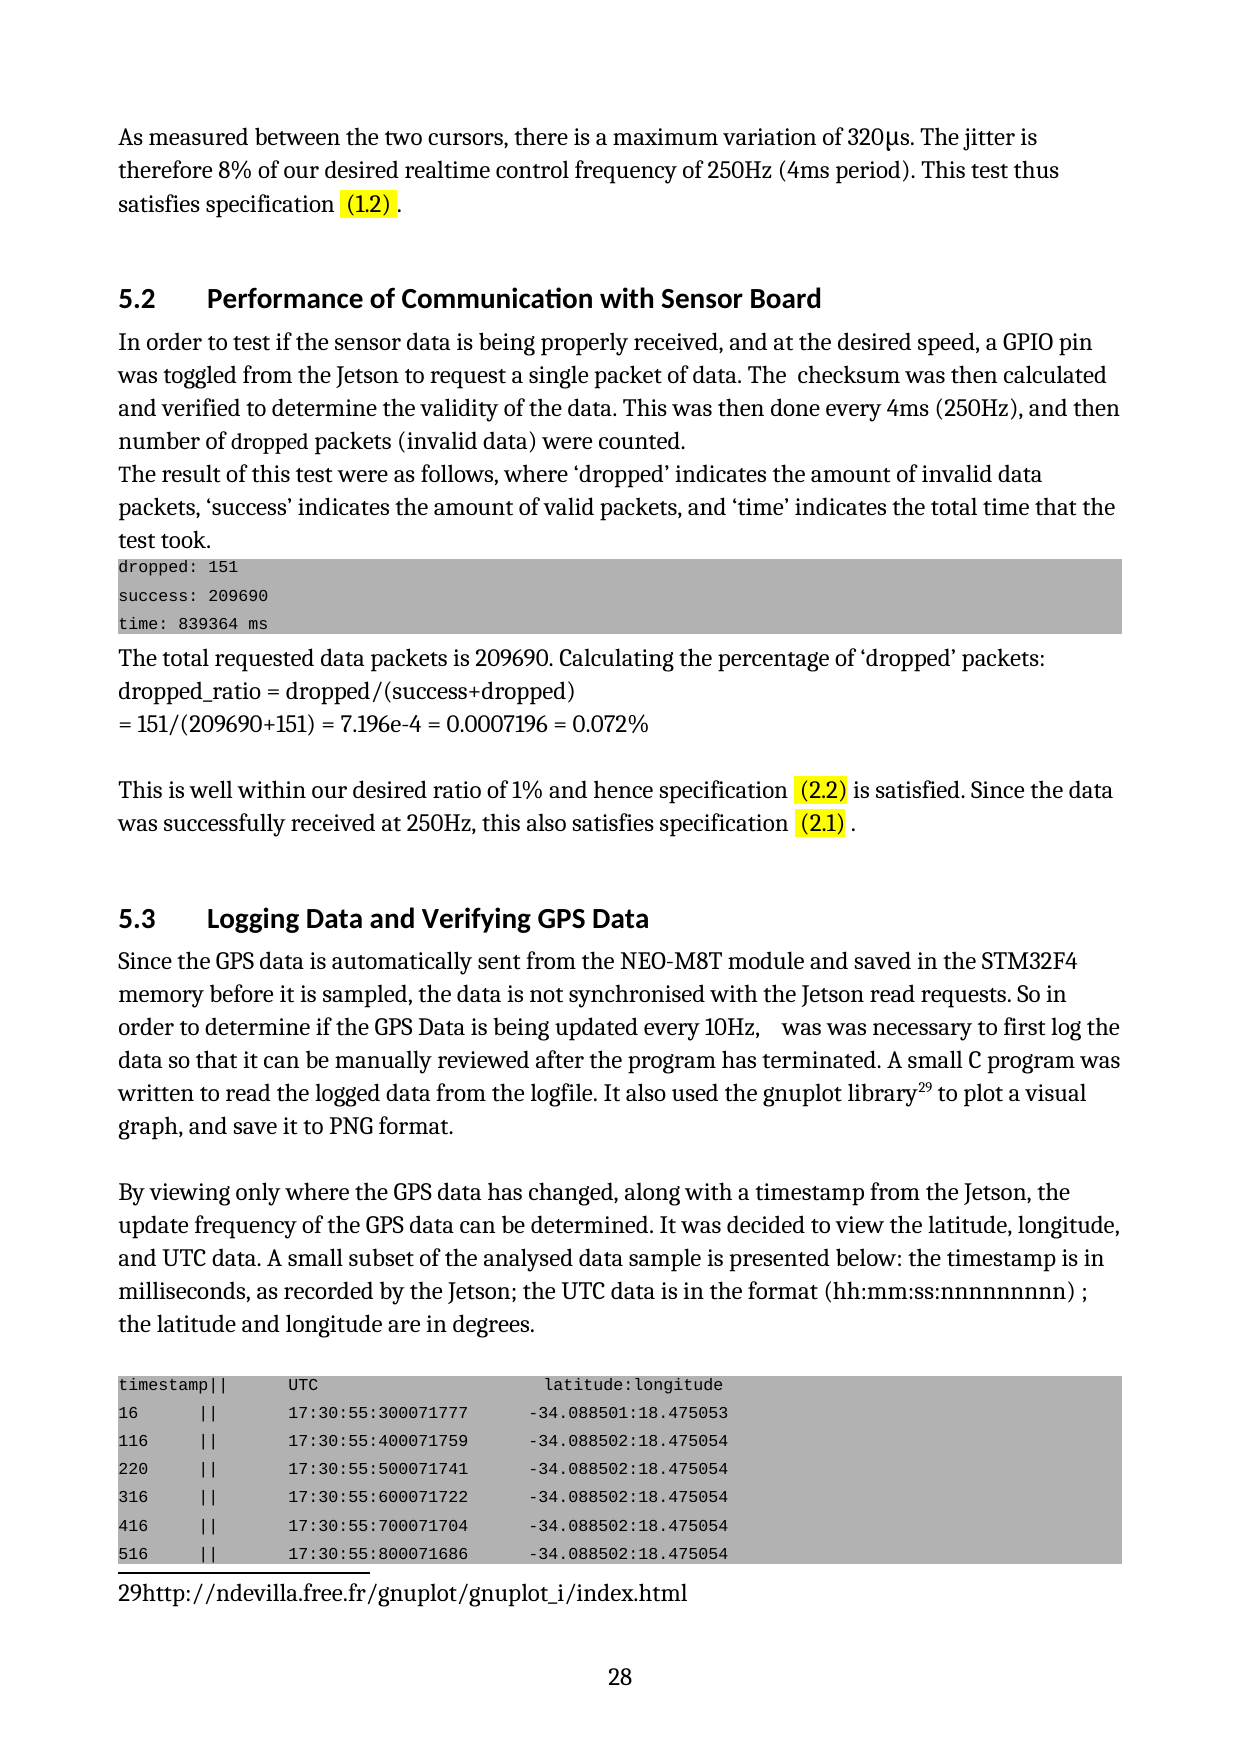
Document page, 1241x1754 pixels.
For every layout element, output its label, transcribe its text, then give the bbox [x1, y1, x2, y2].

text dropped: 151 [118, 559, 1122, 578]
text Since the GPS data is automatically sent from the NEO-M8T module and saved in the STM32F4 memory before it is sampled, the data is not synchronised with the Jetson read requests. So in order to determine if the GPS Data is being updated every 10Hz, was was necessary to first log the data so that it can be manually reviewed after the program has terminated. A small C program was written to read the logged data from the logfile. It also used the gnuplot library to plot a visual graph, and save it to PNG format. [118, 947, 1122, 1141]
text dropped_ratio = dropped/(success+dropped) = 151/(209690+151) = 7.196e-4 = 0.0007196 = 0.072% [118, 677, 1122, 738]
subtitle Performance of Communication with Sensor Board [118, 281, 1122, 316]
subtitle Logging Data and Verifying GPS Data [118, 900, 1122, 935]
text The total requested data packets is 209690. Calculating the percentage of ‘dropped’ packets: [118, 643, 1122, 672]
text By viewing only where the GPS data has changed, along with a timestamp from the Jetson, the update frequency of the GPS data can be determined. It was decided to view the latitude, longitude, and UTC data. A small subset of the analysed data sample is presented below: the timestamp is in milliseconds, as recorded by the Jetson; the UTC data is in the format (hh:mm:ss:nnnnnnnnn) ; the latitude and longitude are in degrees. [118, 1178, 1122, 1339]
text 516 || 17:30:55:800071686 -34.088502:18.475054 [118, 1546, 1122, 1564]
text 116 || 17:30:55:400071759 -34.088502:18.475054 [118, 1433, 1122, 1451]
text 220 || 17:30:55:500071741 -34.088502:18.475054 [118, 1461, 1122, 1480]
text 16 || 17:30:55:300071777 -34.088501:18.475053 [118, 1404, 1122, 1423]
text 316 || 17:30:55:600071722 -34.088502:18.475054 [118, 1489, 1122, 1508]
text As measured between the two cursors, there is a maximum variation of 320μs. The jitter is therefore 8% of our desired realtime control frequency of 250Hz (4ms period). This test thus satisfies specification (1.2) . [118, 118, 1122, 218]
text In order to test if the sensor data is being properly received, and at the desired speed, a GPIO pin was toggled from the Jetson to request a single packet of data. The checksum was then calculated and verified to determine the validity of the data. This was then done every 4ms (250Hz), and then number of dropped packets (invalid data) were counted. [118, 328, 1122, 456]
text The result of this test were as follows, where ‘dropped’ indicates the amount of invalid data packets, ‘success’ indicates the amount of valid packets, and ‘time’ indicates the total time that the test took. [118, 460, 1122, 554]
text time: 839364 ms [118, 615, 1122, 634]
text timestamp|| UTC latitude:longitude [118, 1376, 1122, 1395]
text http://ndevilla.free.fr/gnuplot/gnuplot_i/index.html [118, 1579, 1122, 1608]
text This is well within our desired ratio of 1% and hence specification (2.2) is satisfied. Since the data was successfully received at 250Hz, this also satisfies specification (2.1) . [118, 776, 1122, 837]
text success: 209690 [118, 587, 1122, 606]
text 416 || 17:30:55:700071704 -34.088502:18.475054 [118, 1517, 1122, 1536]
